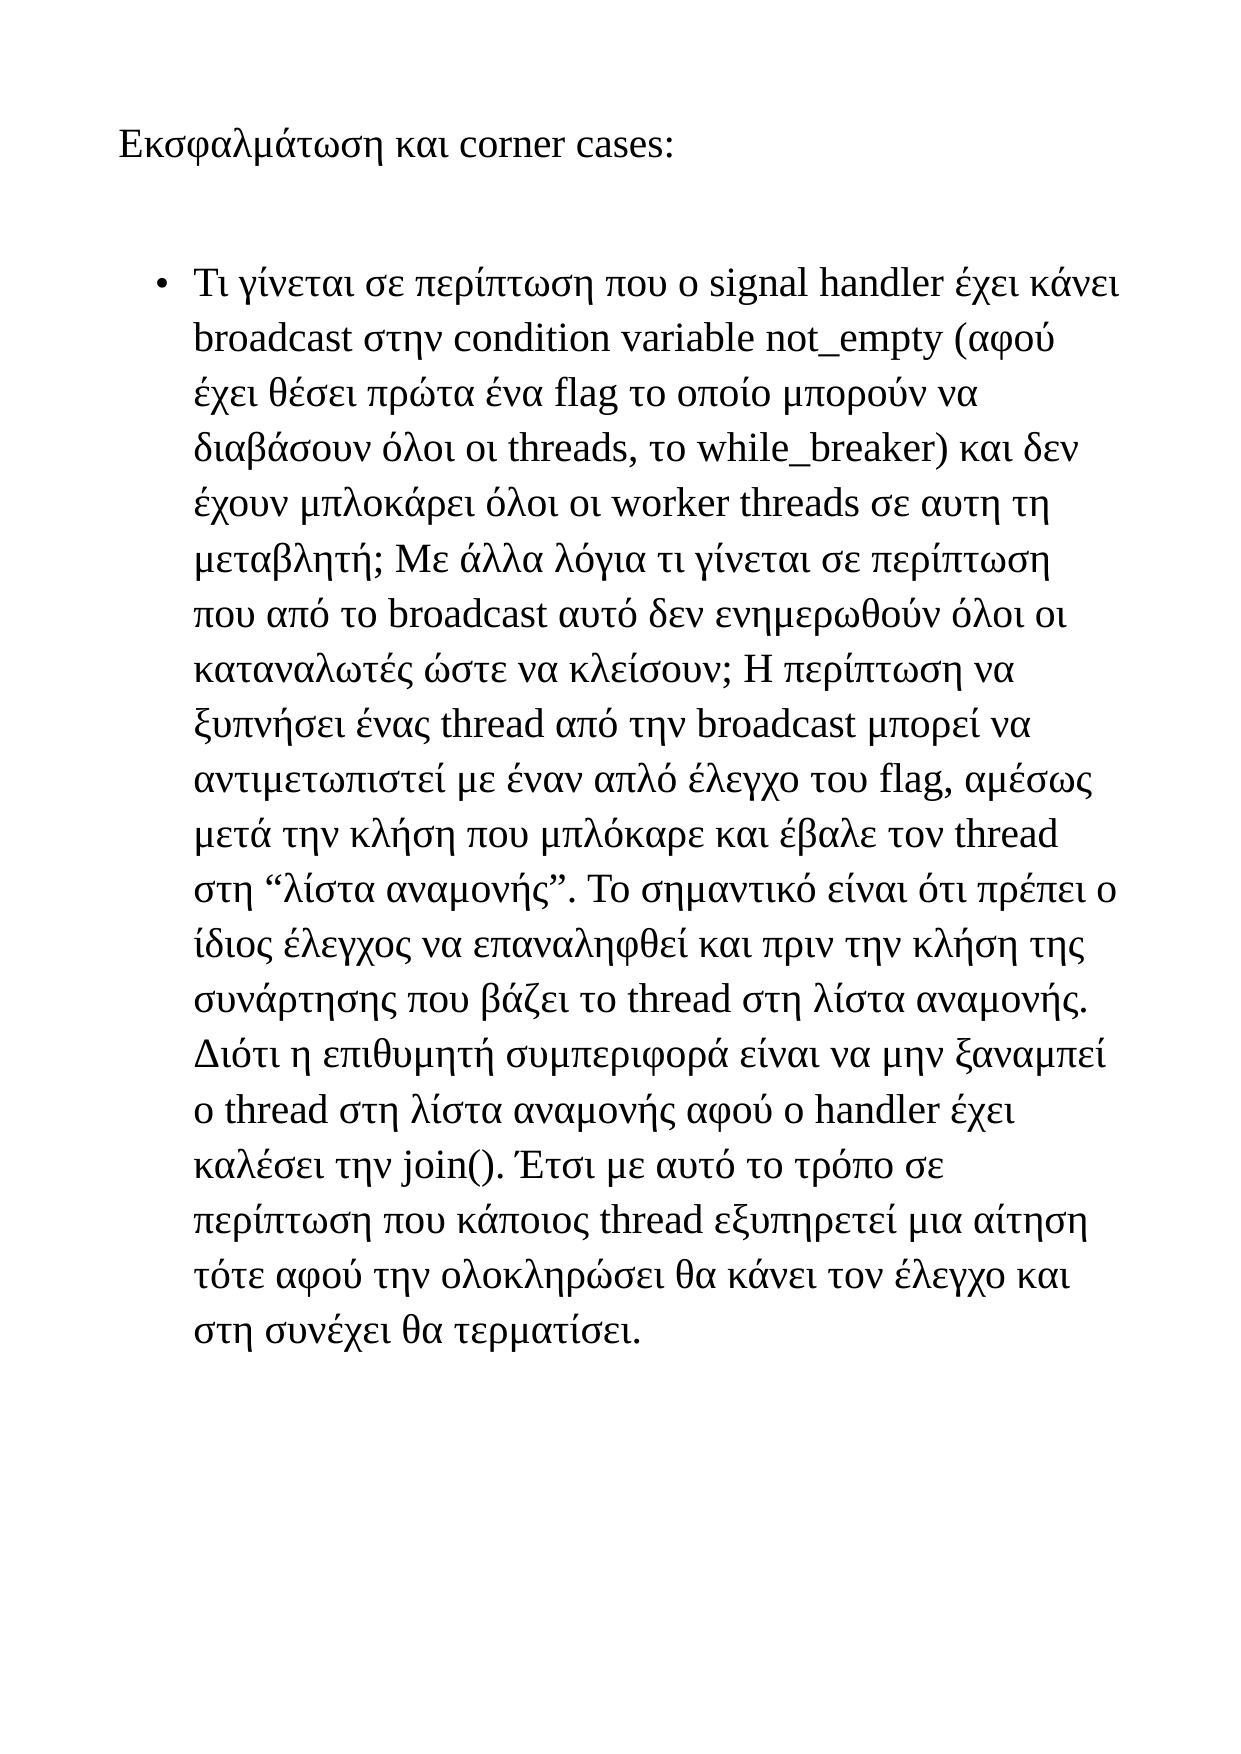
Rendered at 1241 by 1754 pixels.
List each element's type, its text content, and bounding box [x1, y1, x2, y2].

list Τι γίνεται σε περίπτωση που ο signal handler έχει κάνει broadcast στην condition variable not_empty (αφού έχει θέσει πρώτα ένα flag το οποίο μπορούν να διαβάσουν όλοι οι threads, το while_breaker) και δεν έχουν μπλοκάρει όλοι οι worker threads σε αυτη τη μεταβλητή; Με άλλα λόγια τι γίνεται σε περίπτωση που από το broadcast αυτό δεν ενημερωθούν όλοι οι καταναλωτές ώστε να κλείσουν; Η περίπτωση να ξυπνήσει ένας thread από την broadcast μπορεί να αντιμετωπιστεί με έναν απλό έλεγχο του flag, αμέσως μετά την κλήση που μπλόκαρε και έβαλε τον thread στη “λίστα αναμονής”. Το σημαντικό είναι ότι πρέπει ο ίδιος έλεγχος να επαναληφθεί και πριν την κλήση της συνάρτησης που βάζει το thread στη λίστα αναμονής. Διότι η επιθυμητή συμπεριφορά είναι να μην ξαναμπεί ο thread στη λίστα αναμονής αφού ο handler έχει καλέσει την join(). Έτσι με αυτό το τρόπο σε περίπτωση που κάποιος thread εξυπηρετεί μια αίτηση τότε αφού την ολοκληρώσει θα κάνει τον έλεγχο και στη συνέχει θα τερματίσει. [156, 257, 1122, 1352]
text Εκσφαλμάτωση και corner cases: [118, 118, 1122, 166]
